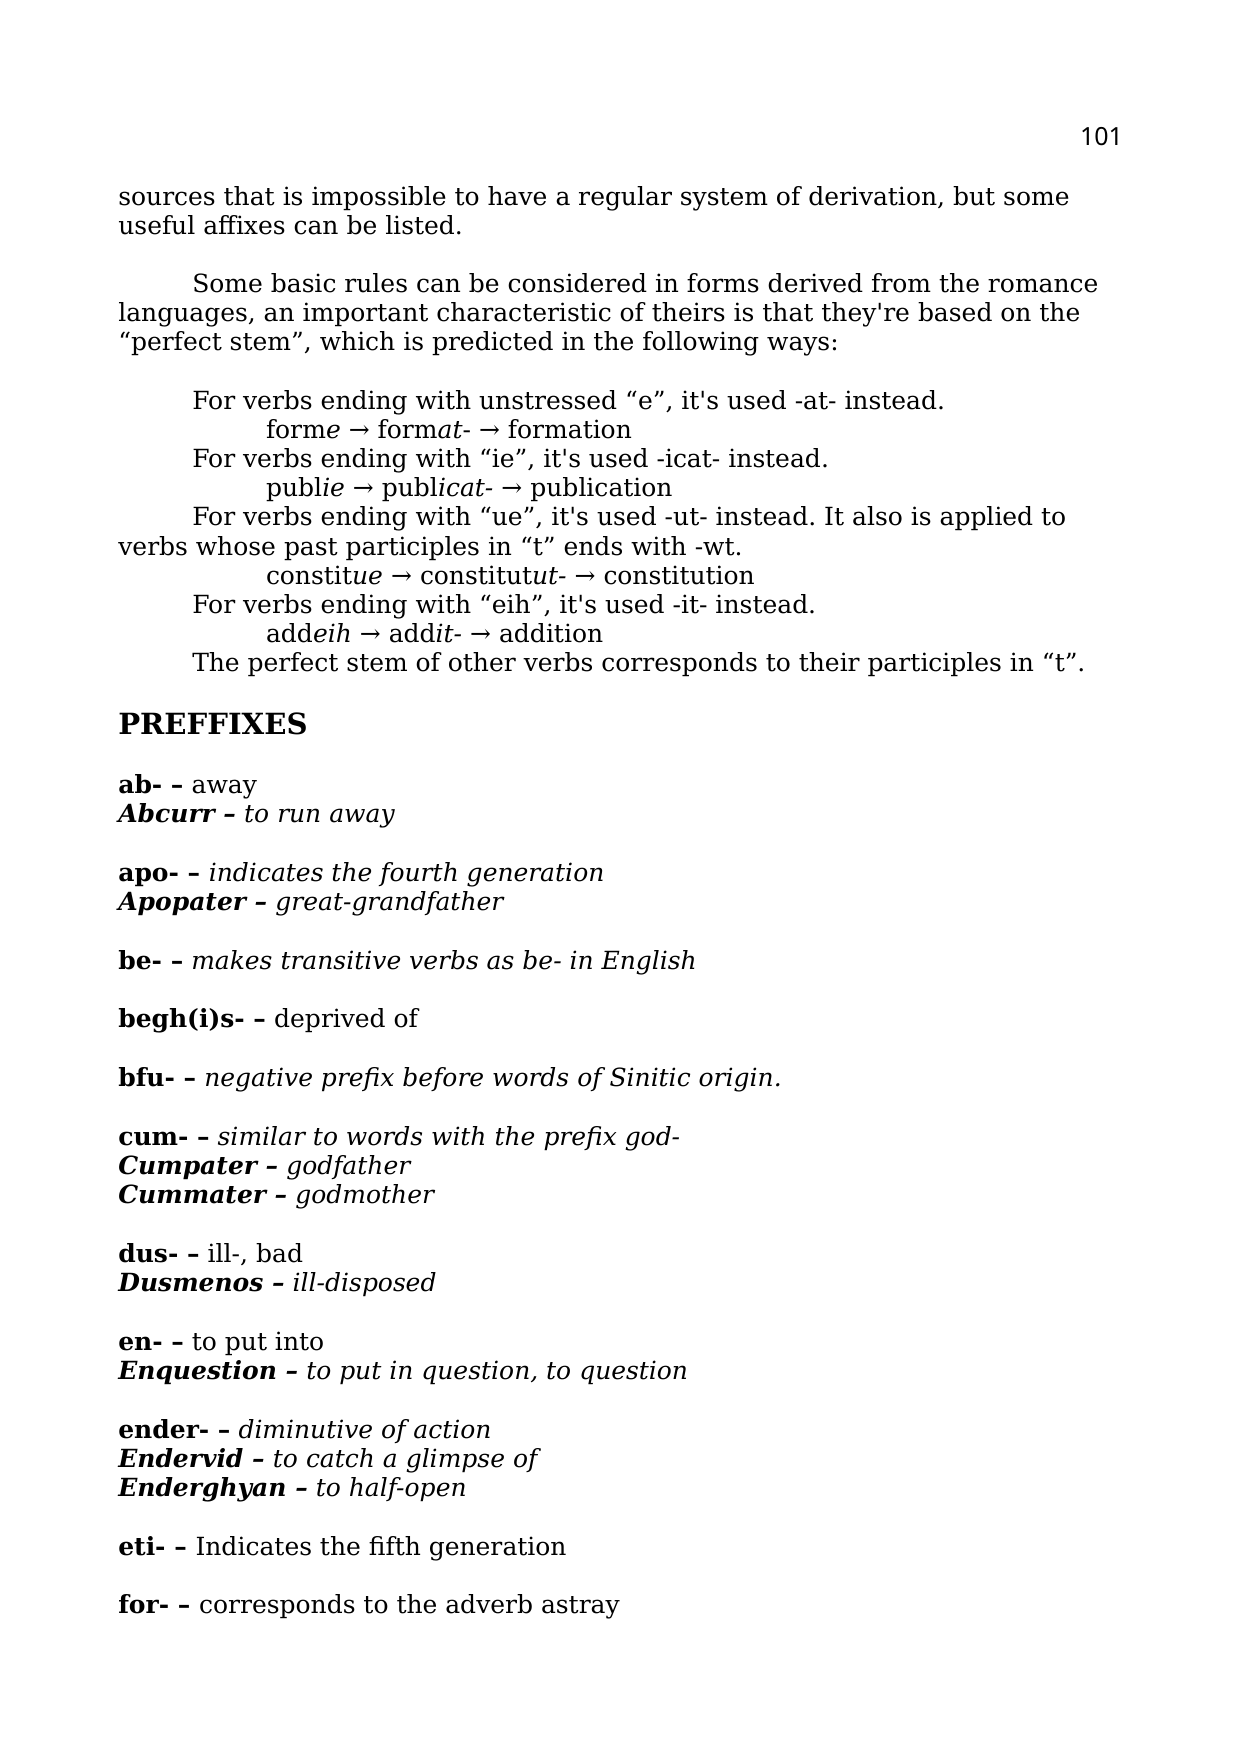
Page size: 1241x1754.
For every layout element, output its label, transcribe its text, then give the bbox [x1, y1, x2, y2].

text for- – corresponds to the adverb astray [118, 1591, 1123, 1620]
text ender- – diminutive of action [118, 1415, 1123, 1444]
text publie → publicat- → publication [118, 473, 1123, 502]
text cum- – similar to words with the prefix god- [118, 1122, 1123, 1151]
text Apopater – great-grandfather [118, 887, 1123, 917]
text dus- – ill-, bad [118, 1239, 1123, 1268]
text apo- – indicates the fourth generation [118, 858, 1123, 887]
text For verbs ending with “ue”, it's used -ut- instead. It also is applied to verbs whose past participles in “t” ends with -wt. [118, 502, 1123, 561]
text Endervid – to catch a glimpse of [118, 1444, 1123, 1473]
text Cumpater – godfather [118, 1151, 1123, 1180]
text Abcurr – to run away [118, 799, 1123, 829]
text en- – to put into [118, 1327, 1123, 1356]
text forme → format- → formation [118, 415, 1123, 444]
text For verbs ending with “eih”, it's used -it- instead. [118, 590, 1123, 619]
text Dusmenos – ill-disposed [118, 1268, 1123, 1298]
text ab- – away [118, 770, 1123, 799]
text Cummater – godmother [118, 1180, 1123, 1210]
text For verbs ending with “ie”, it's used -icat- instead. [118, 444, 1123, 473]
subtitle PREFFIXES [118, 707, 1123, 741]
text Enquestion – to put in question, to question [118, 1356, 1123, 1386]
text The perfect stem of other verbs corresponds to their participles in “t”. [118, 648, 1123, 677]
text begh(i)s- – deprived of [118, 1004, 1123, 1034]
text Some basic rules can be considered in forms derived from the romance languages, an important characteristic of theirs is that they're based on the “perfect stem”, which is predicted in the following ways: [118, 269, 1123, 357]
text constitue → constitutut- → constitution [118, 561, 1123, 590]
text sources that is impossible to have a regular system of derivation, but some useful affixes can be listed. [118, 182, 1123, 240]
text Enderghyan – to half-open [118, 1473, 1123, 1503]
text bfu- – negative prefix before words of Sinitic origin. [118, 1063, 1123, 1092]
text be- – makes transitive verbs as be- in English [118, 946, 1123, 975]
text For verbs ending with unstressed “e”, it's used -at- instead. [118, 386, 1123, 415]
text eti- – Indicates the fifth generation [118, 1532, 1123, 1561]
text addeih → addit- → addition [118, 619, 1123, 648]
